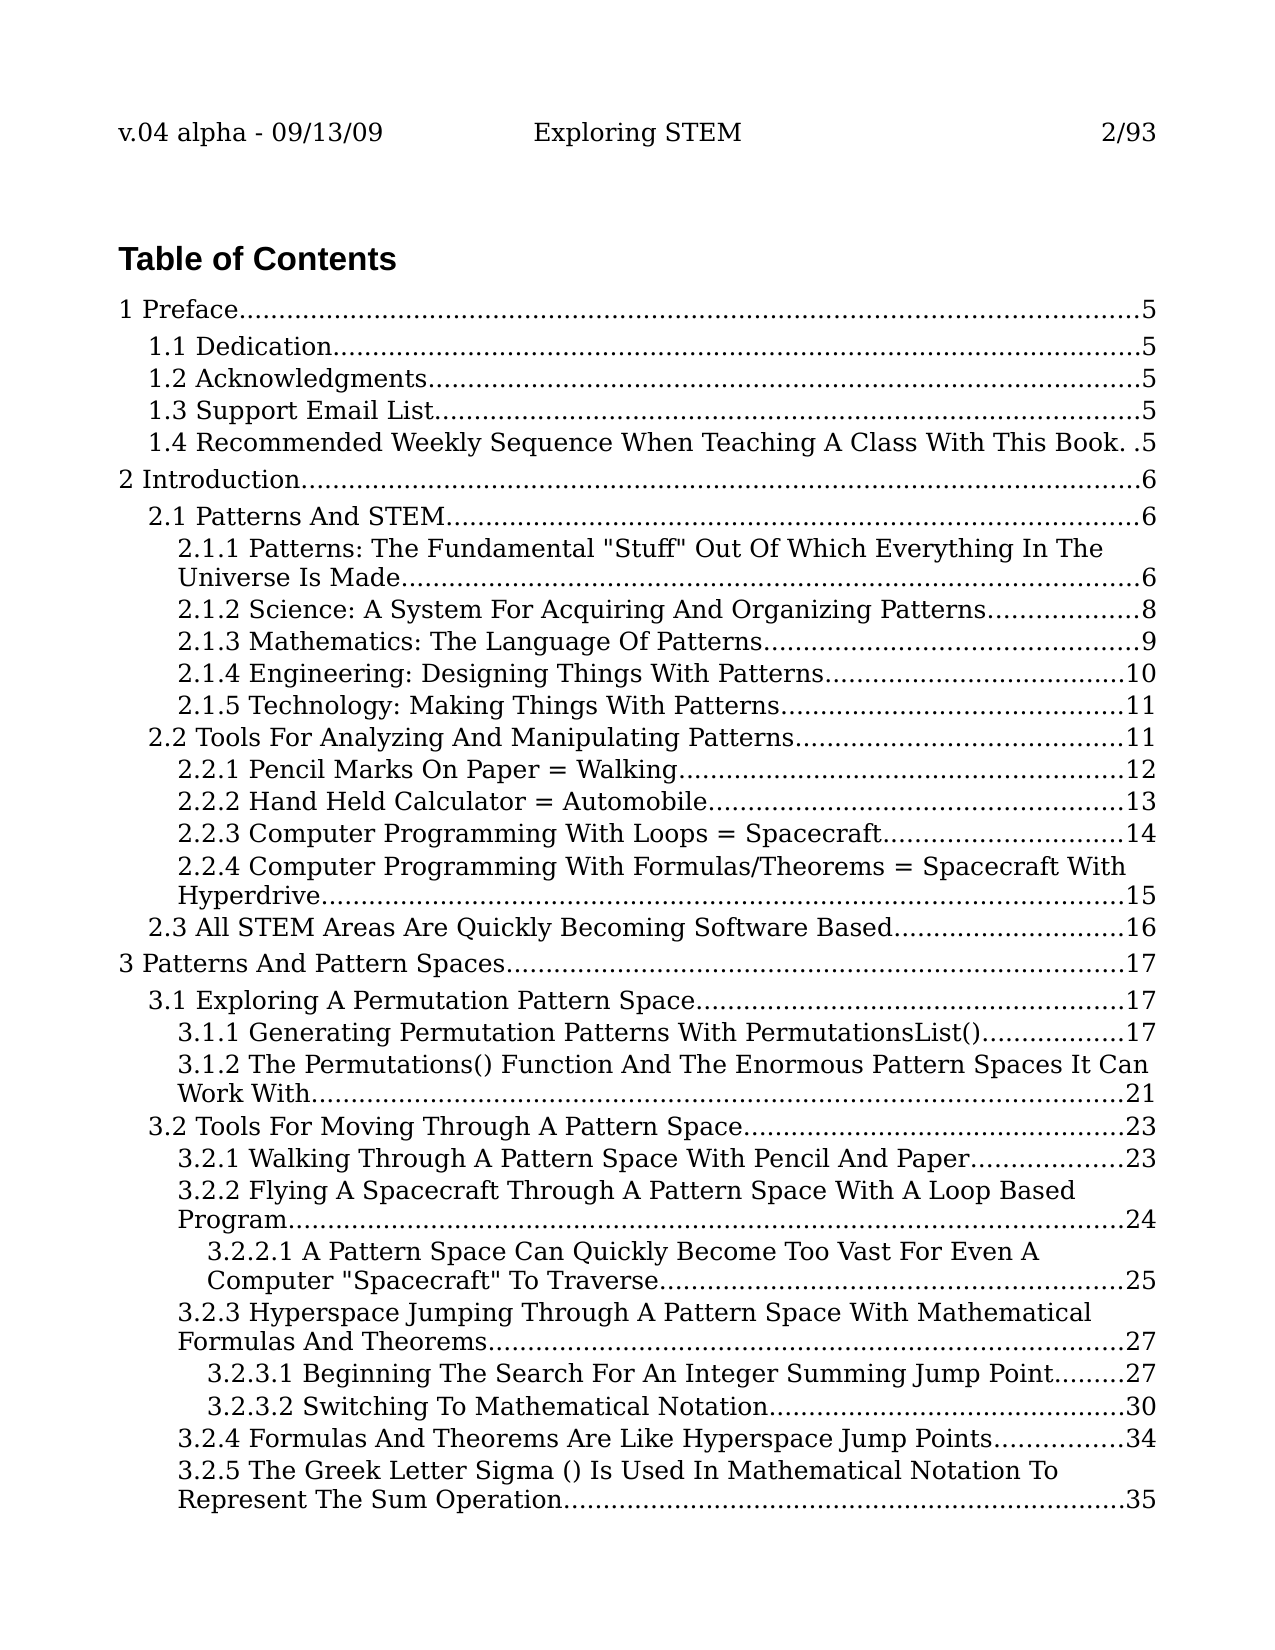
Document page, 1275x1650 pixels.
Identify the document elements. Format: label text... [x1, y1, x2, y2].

subtitle Table of Contents [118, 239, 1157, 277]
text 2.1.1 Patterns: The Fundamental "Stuff" Out Of Which Everything In The Universe Is Made 6 [177, 534, 1157, 592]
text 1.3 Support Email List 5 [148, 396, 1157, 425]
text 2.2.1 Pencil Marks On Paper = Walking 12 [177, 755, 1157, 784]
text 3.2.3.2 Switching To Mathematical Notation 30 [207, 1392, 1157, 1421]
text 2.3 All STEM Areas Are Quickly Becoming Software Based 16 [148, 913, 1157, 942]
text 1 Preface 5 [118, 295, 1157, 324]
text 3.2.2.1 A Pattern Space Can Quickly Become Too Vast For Even A Computer "Spacecraft" To Traverse 25 [207, 1237, 1157, 1295]
text 2 Introduction 6 [118, 465, 1157, 494]
text 1.2 Acknowledgments 5 [148, 364, 1157, 393]
text 2.2.4 Computer Programming With Formulas/Theorems = Spacecraft With Hyperdrive 15 [177, 852, 1157, 910]
text 3.2.1 Walking Through A Pattern Space With Pencil And Paper 23 [177, 1144, 1157, 1173]
text 3.2.3.1 Beginning The Search For An Integer Summing Jump Point 27 [207, 1359, 1157, 1389]
text 3.2.2 Flying A Spacecraft Through A Pattern Space With A Loop Based Program 24 [177, 1176, 1157, 1234]
text 1.4 Recommended Weekly Sequence When Teaching A Class With This Book 5 [148, 428, 1157, 457]
text 3.2.3 Hyperspace Jumping Through A Pattern Space With Mathematical Formulas And Theorems 27 [177, 1298, 1157, 1357]
text 2.1.5 Technology: Making Things With Patterns 11 [177, 691, 1157, 720]
text 3.1.1 Generating Permutation Patterns With PermutationsList() 17 [177, 1018, 1157, 1047]
text 2.1.2 Science: A System For Acquiring And Organizing Patterns 8 [177, 595, 1157, 624]
text 2.1.3 Mathematics: The Language Of Patterns 9 [177, 627, 1157, 656]
text 3.2 Tools For Moving Through A Pattern Space 23 [148, 1112, 1157, 1141]
text 3.1 Exploring A Permutation Pattern Space 17 [148, 986, 1157, 1015]
text 2.2.2 Hand Held Calculator = Automobile 13 [177, 787, 1157, 817]
text 3.2.5 The Greek Letter Sigma () Is Used In Mathematical Notation To Represent The Sum Operation 35 [177, 1456, 1157, 1514]
text 3.1.2 The Permutations() Function And The Enormous Pattern Spaces It Can Work With 21 [177, 1050, 1157, 1109]
text 2.2 Tools For Analyzing And Manipulating Patterns 11 [148, 723, 1157, 752]
text 2.1 Patterns And STEM 6 [148, 502, 1157, 531]
text 3.2.4 Formulas And Theorems Are Like Hyperspace Jump Points 34 [177, 1424, 1157, 1453]
text 3 Patterns And Pattern Spaces 17 [118, 949, 1157, 979]
text 2.2.3 Computer Programming With Loops = Spacecraft 14 [177, 819, 1157, 849]
text 2.1.4 Engineering: Designing Things With Patterns 10 [177, 659, 1157, 688]
text 1.1 Dedication 5 [148, 332, 1157, 361]
